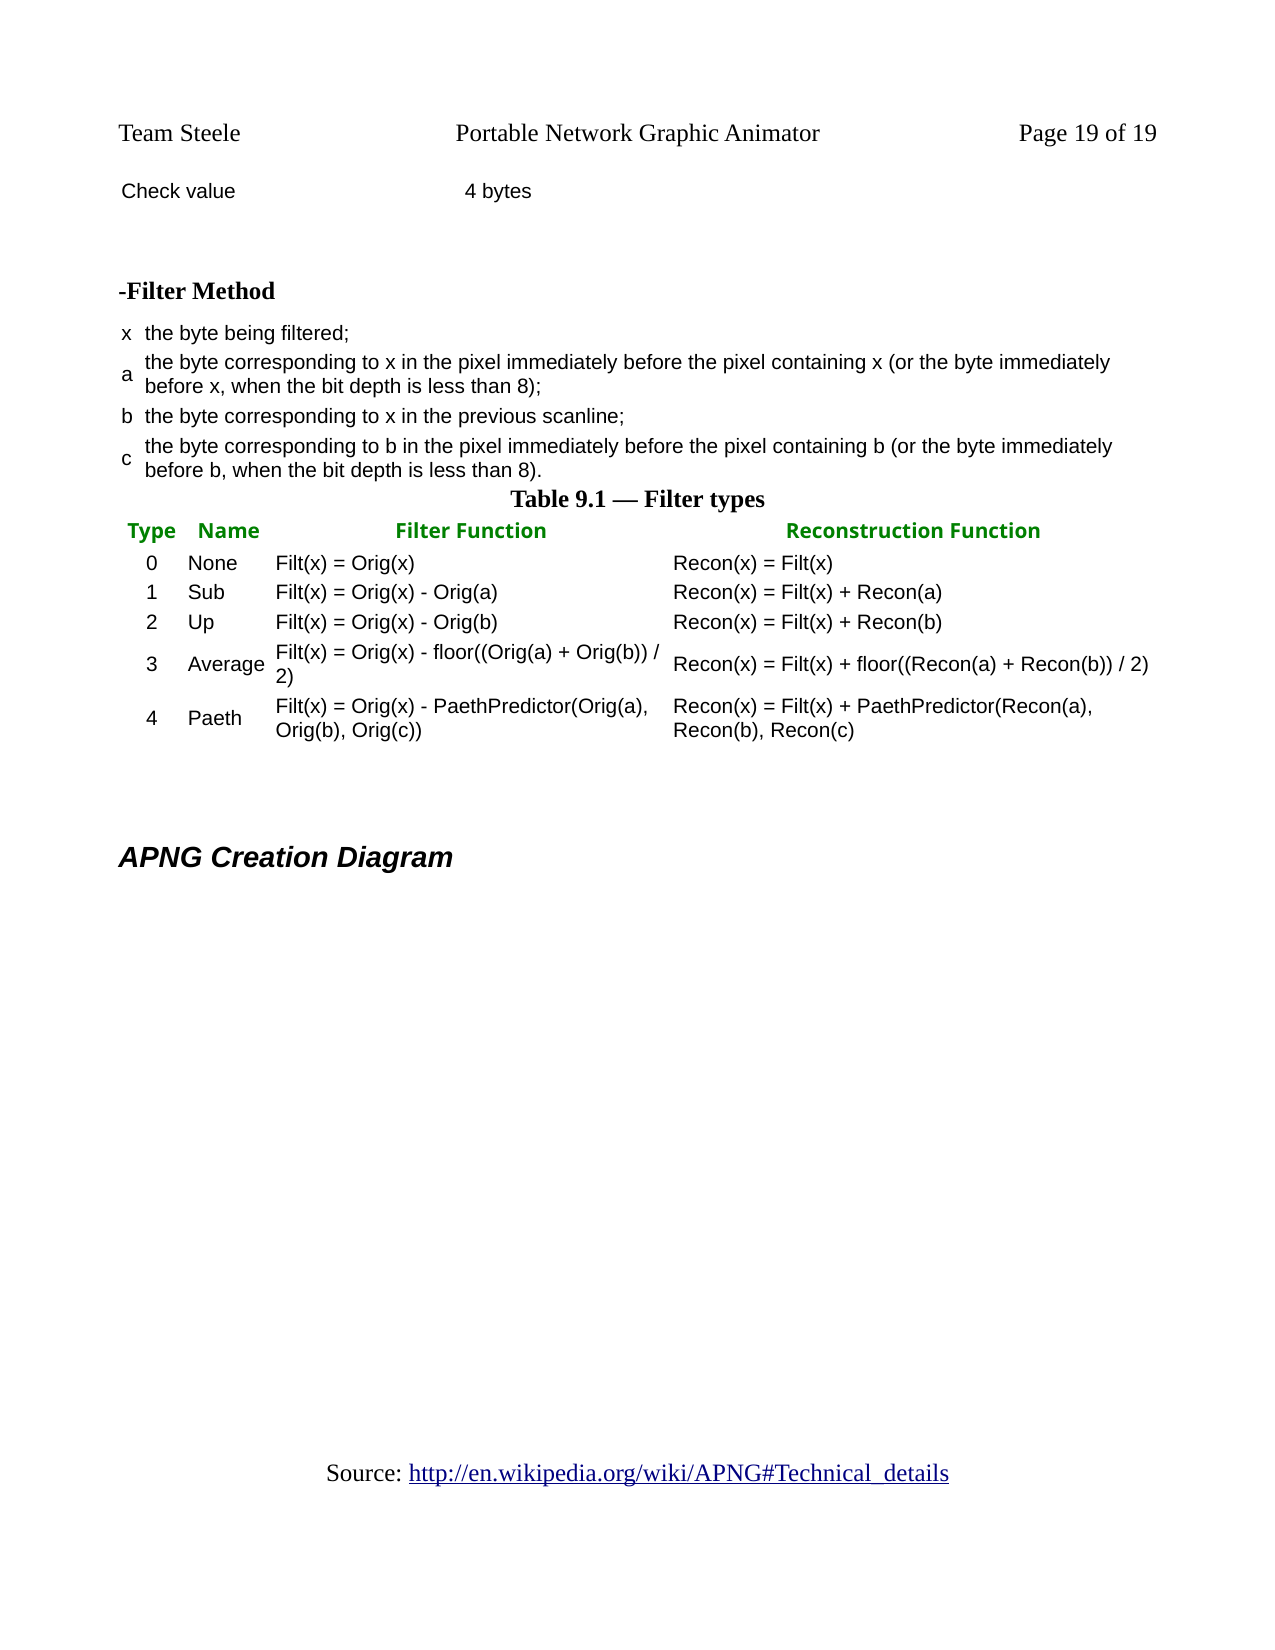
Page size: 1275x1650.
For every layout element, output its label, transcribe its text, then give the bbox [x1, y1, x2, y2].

table_cell Recon(x) = Filt(x) + Recon(b) [670, 607, 1157, 637]
text Table 9.1 — Filter types [118, 484, 1157, 513]
table_header Filter Function [273, 513, 670, 547]
table_header Reconstruction Function [670, 513, 1157, 547]
table_cell Filt(x) = Orig(x) - floor((Orig(a) + Orig(b)) / 2) [273, 637, 670, 691]
table_cell 4 bytes [462, 176, 544, 206]
table_cell 1 [118, 577, 185, 607]
table_cell Filt(x) = Orig(x) [273, 548, 670, 577]
table_header Name [185, 513, 272, 547]
table_cell a [118, 347, 142, 401]
subtitle APNG Creation Diagram [118, 840, 1157, 874]
table_cell b [118, 401, 142, 431]
table_cell None [185, 548, 272, 577]
table_cell the byte corresponding to x in the previous scanline; [142, 401, 1157, 431]
table_cell Recon(x) = Filt(x) + Recon(a) [670, 577, 1157, 607]
table_cell Filt(x) = Orig(x) - Orig(a) [273, 577, 670, 607]
table_cell 4 [118, 691, 185, 744]
table_cell Recon(x) = Filt(x) + floor((Recon(a) + Recon(b)) / 2) [670, 637, 1157, 691]
table_header x [118, 318, 142, 347]
text Source: http://en.wikipedia.org/wiki/APNG#Technical_details [118, 1458, 1157, 1487]
table_cell Filt(x) = Orig(x) - Orig(b) [273, 607, 670, 637]
table_cell Average [185, 637, 272, 691]
table_cell 3 [118, 637, 185, 691]
table_cell c [118, 431, 142, 484]
table_cell Check value [118, 176, 462, 206]
table_cell 0 [118, 548, 185, 577]
table_cell Up [185, 607, 272, 637]
table_header Type [118, 513, 185, 547]
text -Filter Method [118, 247, 1157, 305]
table_header the byte being filtered; [142, 318, 1157, 347]
table_cell Recon(x) = Filt(x) [670, 548, 1157, 577]
table_cell Sub [185, 577, 272, 607]
table_cell Paeth [185, 691, 272, 744]
table_cell Recon(x) = Filt(x) + PaethPredictor(Recon(a), Recon(b), Recon(c) [670, 691, 1157, 744]
table_cell the byte corresponding to x in the pixel immediately before the pixel containing x (or the byte immediately before x, when the bit depth is less than 8); [142, 347, 1157, 401]
table_cell 2 [118, 607, 185, 637]
table_cell Filt(x) = Orig(x) - PaethPredictor(Orig(a), Orig(b), Orig(c)) [273, 691, 670, 744]
table_cell the byte corresponding to b in the pixel immediately before the pixel containing b (or the byte immediately before b, when the bit depth is less than 8). [142, 431, 1157, 484]
